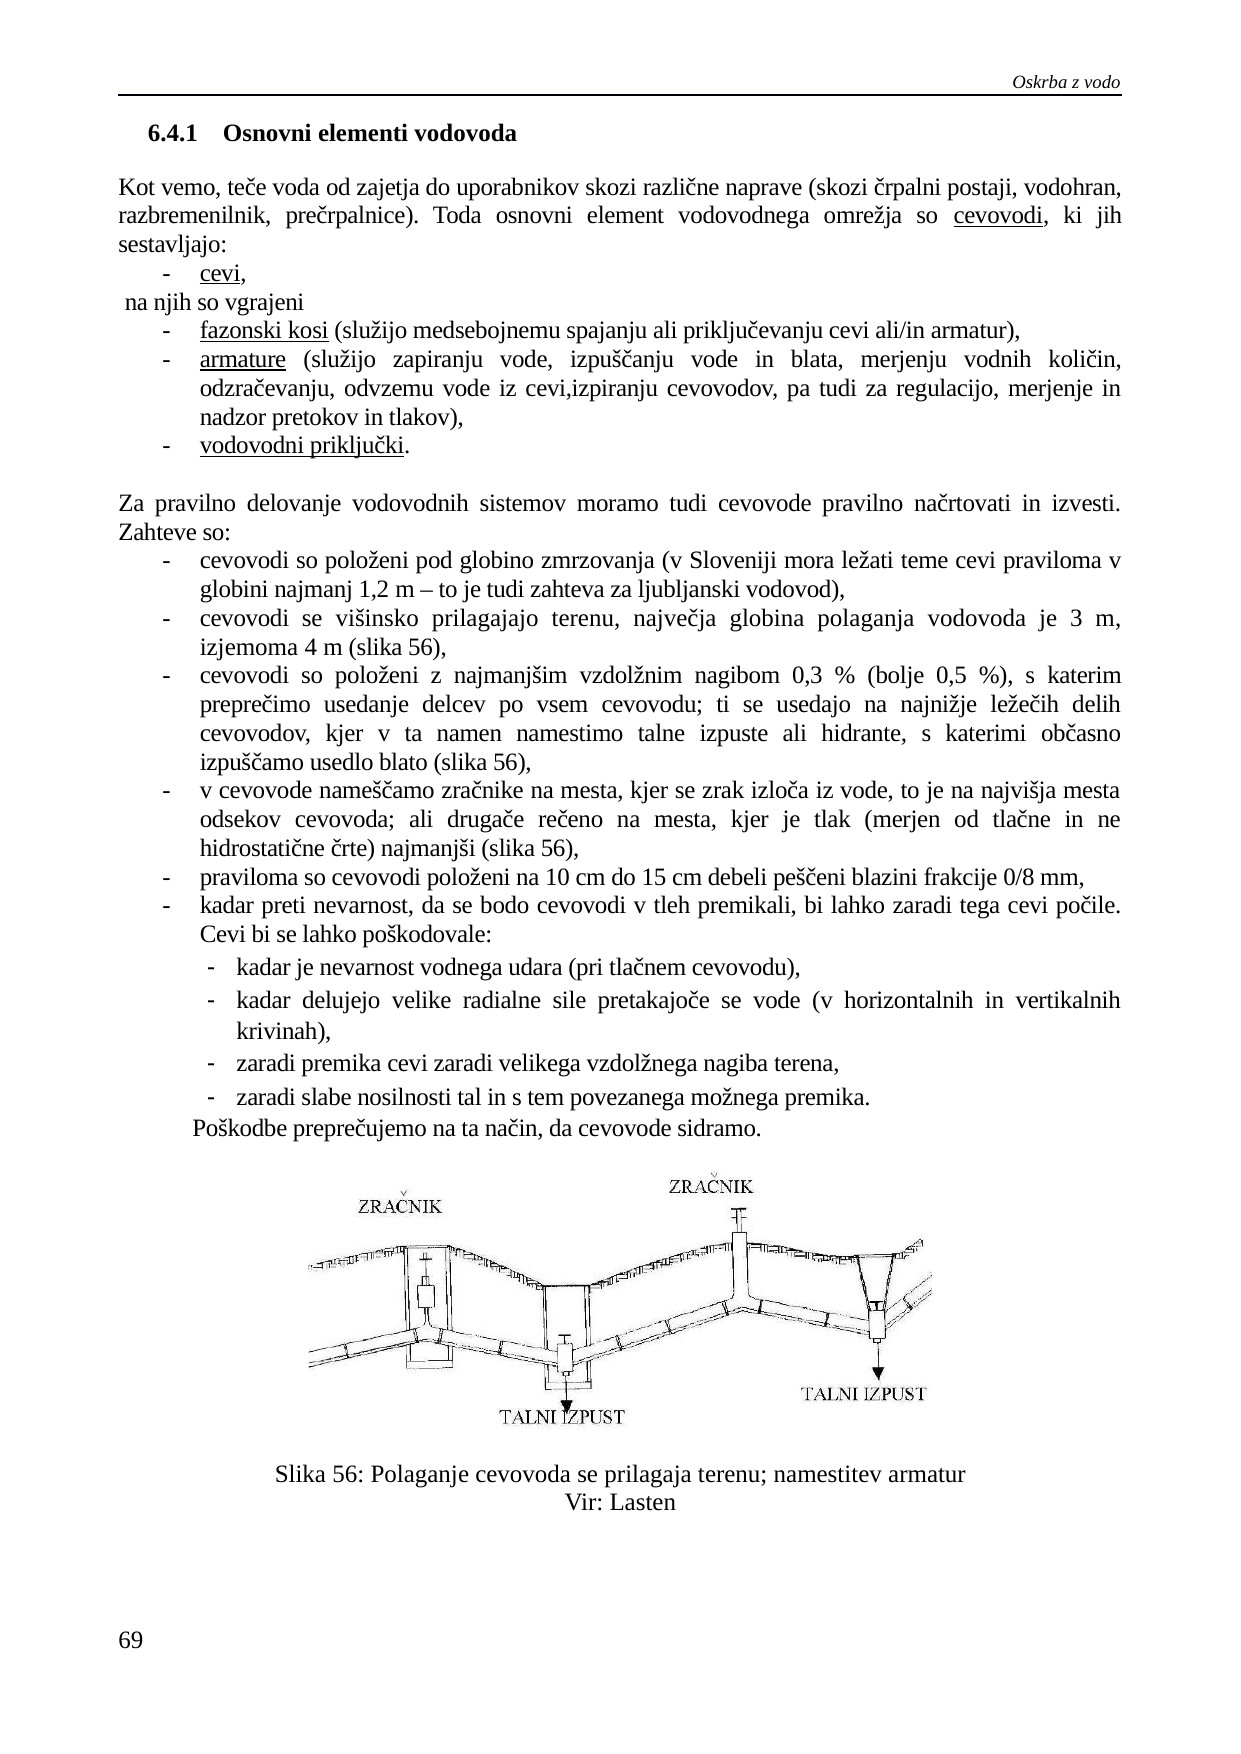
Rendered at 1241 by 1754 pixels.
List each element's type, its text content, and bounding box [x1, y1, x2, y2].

list vodovodni priključki. [162, 431, 1122, 459]
list zaradi premika cevi zaradi velikega vzdolžnega nagiba terena, [207, 1045, 1122, 1079]
text Kot vemo, teče voda od zajetja do uporabnikov skozi različne naprave (skozi črpalni postaji, vodohran, razbremenilnik, prečrpalnice). Toda osnovni element vodovodnega omrežja so cevovodi, ki jih sestavljajo: [118, 172, 1122, 258]
list kadar je nevarnost vodnega udara (pri tlačnem cevovodu), [207, 948, 1122, 982]
text na njih so vgrajeni [124, 287, 1122, 316]
subtitle Osnovni elementi vodovoda [148, 118, 1122, 147]
text Poškodbe preprečujemo na ta način, da cevovode sidramo. [192, 1113, 1122, 1142]
text Vir: Lasten [118, 1487, 1122, 1516]
list kadar preti nevarnost, da se bodo cevovodi v tleh premikali, bi lahko zaradi tega cevi počile. Cevi bi se lahko poškodovale: [162, 891, 1122, 948]
list cevovodi se višinsko prilagajajo terenu, največja globina polaganja vodovoda je 3 m, izjemoma 4 m (slika 56), [162, 603, 1122, 661]
picture [308, 1170, 932, 1430]
text Za pravilno delovanje vodovodnih sistemov moramo tudi cevovode pravilno načrtovati in izvesti. Zahteve so: [118, 488, 1122, 546]
list praviloma so cevovodi položeni na 10 cm do 15 cm debeli peščeni blazini frakcije 0/8 mm, [162, 862, 1122, 891]
list cevovodi so položeni z najmanjšim vzdolžnim nagibom 0,3 % (bolje 0,5 %), s katerim preprečimo usedanje delcev po vsem cevovodu; ti se usedajo na najnižje ležečih delih cevovodov, kjer v ta namen namestimo talne izpuste ali hidrante, s katerimi občasno izpuščamo usedlo blato (slika 56), [162, 661, 1122, 776]
list kadar delujejo velike radialne sile pretakajoče se vode (v horizontalnih in vertikalnih krivinah), [207, 982, 1122, 1045]
list armature (služijo zapiranju vode, izpuščanju vode in blata, merjenju vodnih količin, odzračevanju, odvzemu vode iz cevi,izpiranju cevovodov, pa tudi za regulacijo, merjenje in nadzor pretokov in tlakov), [162, 344, 1122, 431]
list cevi, [162, 258, 1122, 287]
list v cevovode nameščamo zračnike na mesta, kjer se zrak izloča iz vode, to je na najvišja mesta odsekov cevovoda; ali drugače rečeno na mesta, kjer je tlak (merjen od tlačne in ne hidrostatične črte) najmanjši (slika 56), [162, 776, 1122, 862]
list cevovodi so položeni pod globino zmrzovanja (v Sloveniji mora ležati teme cevi praviloma v globini najmanj 1,2 m – to je tudi zahteva za ljubljanski vodovod), [162, 546, 1122, 603]
list zaradi slabe nosilnosti tal in s tem povezanega možnega premika. [207, 1079, 1122, 1113]
list fazonski kosi (služijo medsebojnemu spajanju ali priključevanju cevi ali/in armatur), [162, 316, 1122, 344]
text Slika 56: Polaganje cevovoda se prilagaja terenu; namestitev armatur [118, 1459, 1122, 1487]
